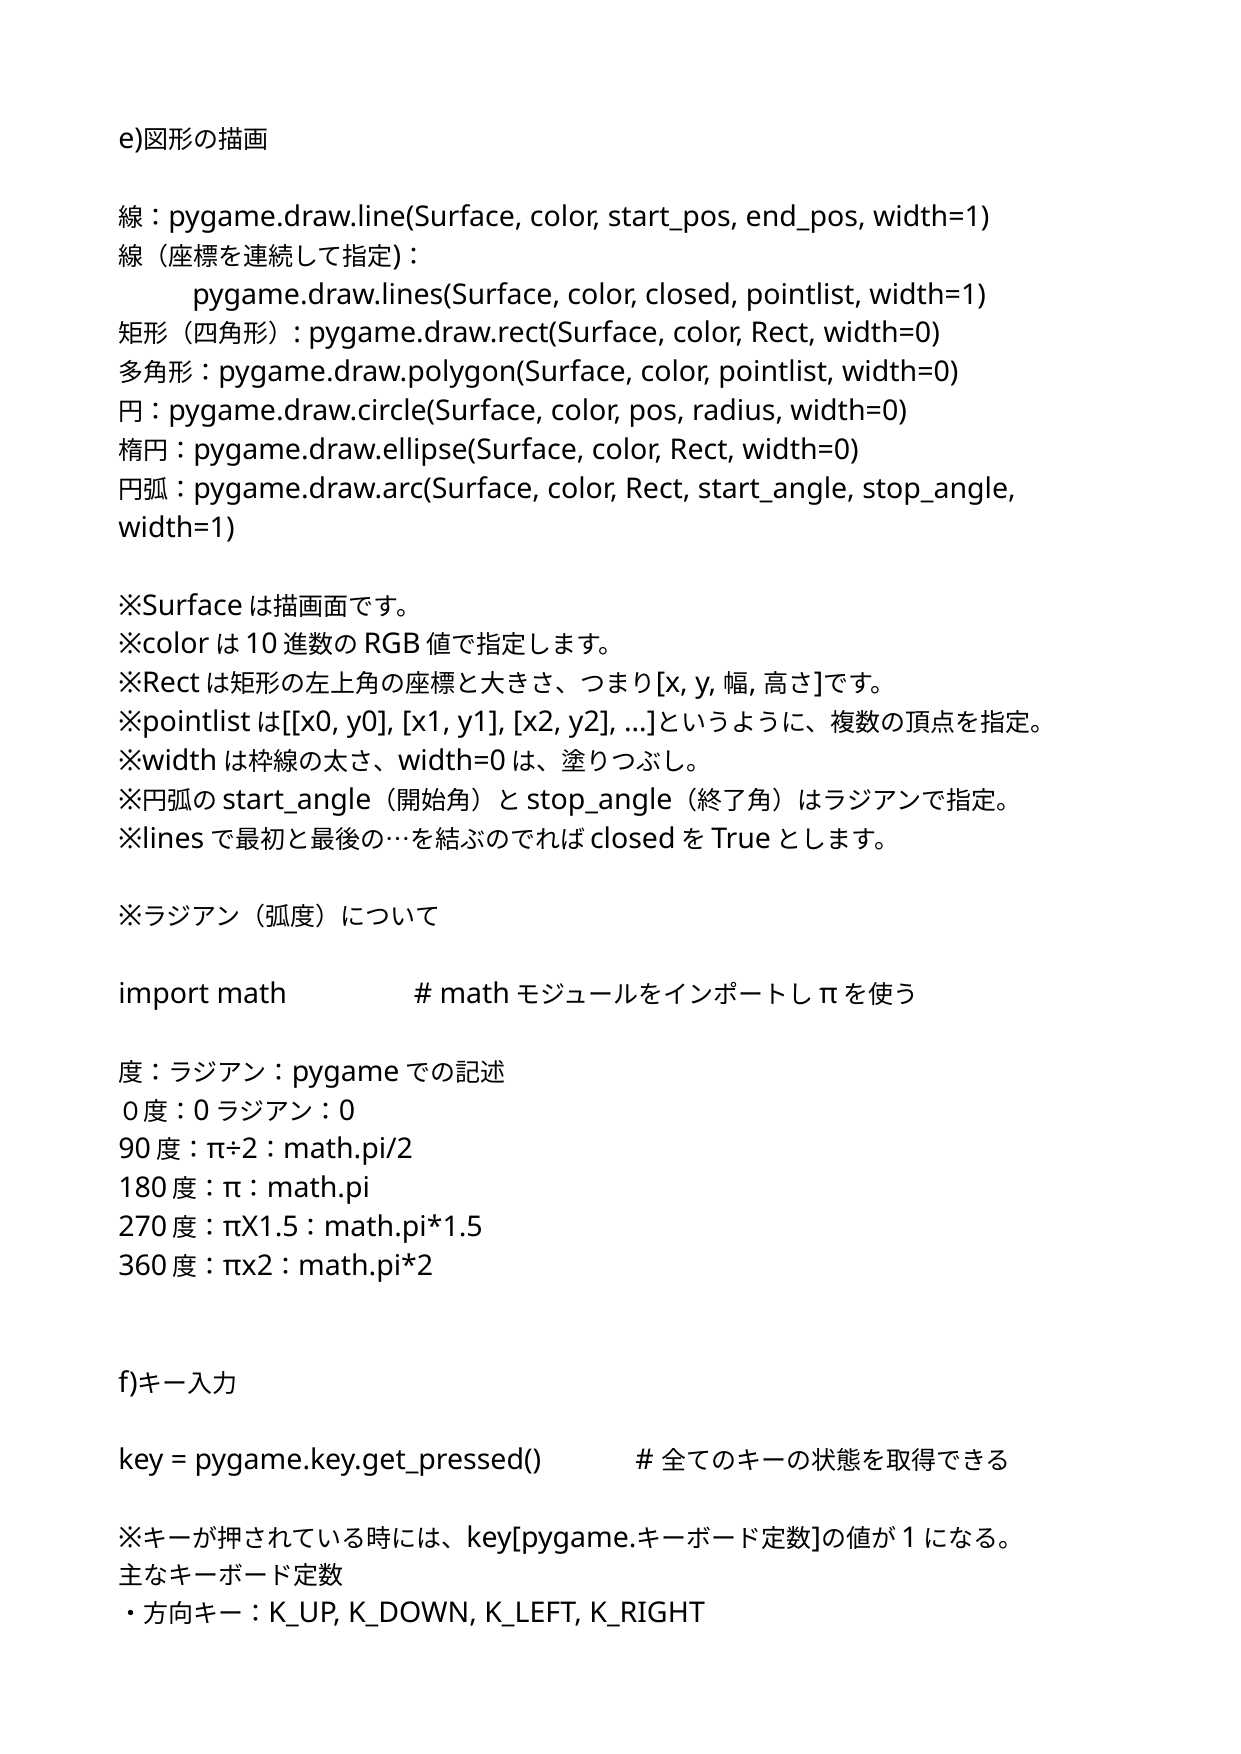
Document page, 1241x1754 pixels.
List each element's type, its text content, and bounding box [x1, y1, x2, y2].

text ※Rectは矩形の左上角の座標と大きさ、つまり[x, y, 幅, 高さ]です。 [118, 662, 1122, 701]
text 270度：πX1.5：math.pi*1.5 [118, 1206, 1122, 1245]
text 線：pygame.draw.line(Surface, color, start_pos, end_pos, width=1) [118, 196, 1122, 235]
text 主なキーボード定数 [118, 1556, 1122, 1592]
text 180度：π：math.pi [118, 1167, 1122, 1206]
text 度：ラジアン：pygameでの記述 [118, 1051, 1122, 1089]
text ※Surfaceは描画面です。 [118, 584, 1122, 623]
text e)図形の描画 [118, 118, 1122, 157]
text ※colorは10進数のRGB値で指定します。 [118, 623, 1122, 662]
text ※キーが押されている時には、key[pygame.キーボード定数]の値が1になる。 [118, 1517, 1122, 1556]
text ※widthは枠線の太さ、width=0は、塗りつぶし。 [118, 740, 1122, 779]
text f)キー入力 [118, 1361, 1122, 1400]
text 円弧：pygame.draw.arc(Surface, color, Rect, start_angle, stop_angle, width=1) [118, 468, 1122, 546]
text pygame.draw.lines(Surface, color, closed, pointlist, width=1) [118, 273, 1122, 312]
text ・方向キー：K_UP, K_DOWN, K_LEFT, K_RIGHT [118, 1592, 1122, 1631]
text ※ラジアン（弧度）について [118, 895, 1122, 934]
text ０度：0ラジアン：0 [118, 1089, 1122, 1128]
text 矩形（四角形）: pygame.draw.rect(Surface, color, Rect, width=0) [118, 312, 1122, 351]
text key = pygame.key.get_pressed() # 全てのキーの状態を取得できる [118, 1439, 1122, 1478]
text ※pointlistは[[x0, y0], [x1, y1], [x2, y2], …]というように、複数の頂点を指定。 [118, 701, 1122, 740]
text 線（座標を連続して指定)： [118, 235, 1122, 273]
text 90度：π÷2：math.pi/2 [118, 1128, 1122, 1167]
text 多角形：pygame.draw.polygon(Surface, color, pointlist, width=0) [118, 351, 1122, 390]
text 360度：πx2：math.pi*2 [118, 1245, 1122, 1284]
text 楕円：pygame.draw.ellipse(Surface, color, Rect, width=0) [118, 429, 1122, 468]
text ※linesで最初と最後の…を結ぶのでればclosedをTrueとします。 [118, 817, 1122, 856]
text import math # mathモジュールをインポートしπを使う [118, 973, 1122, 1012]
text ※円弧のstart_angle（開始角）とstop_angle（終了角）はラジアンで指定。 [118, 779, 1122, 817]
text 円：pygame.draw.circle(Surface, color, pos, radius, width=0) [118, 390, 1122, 429]
